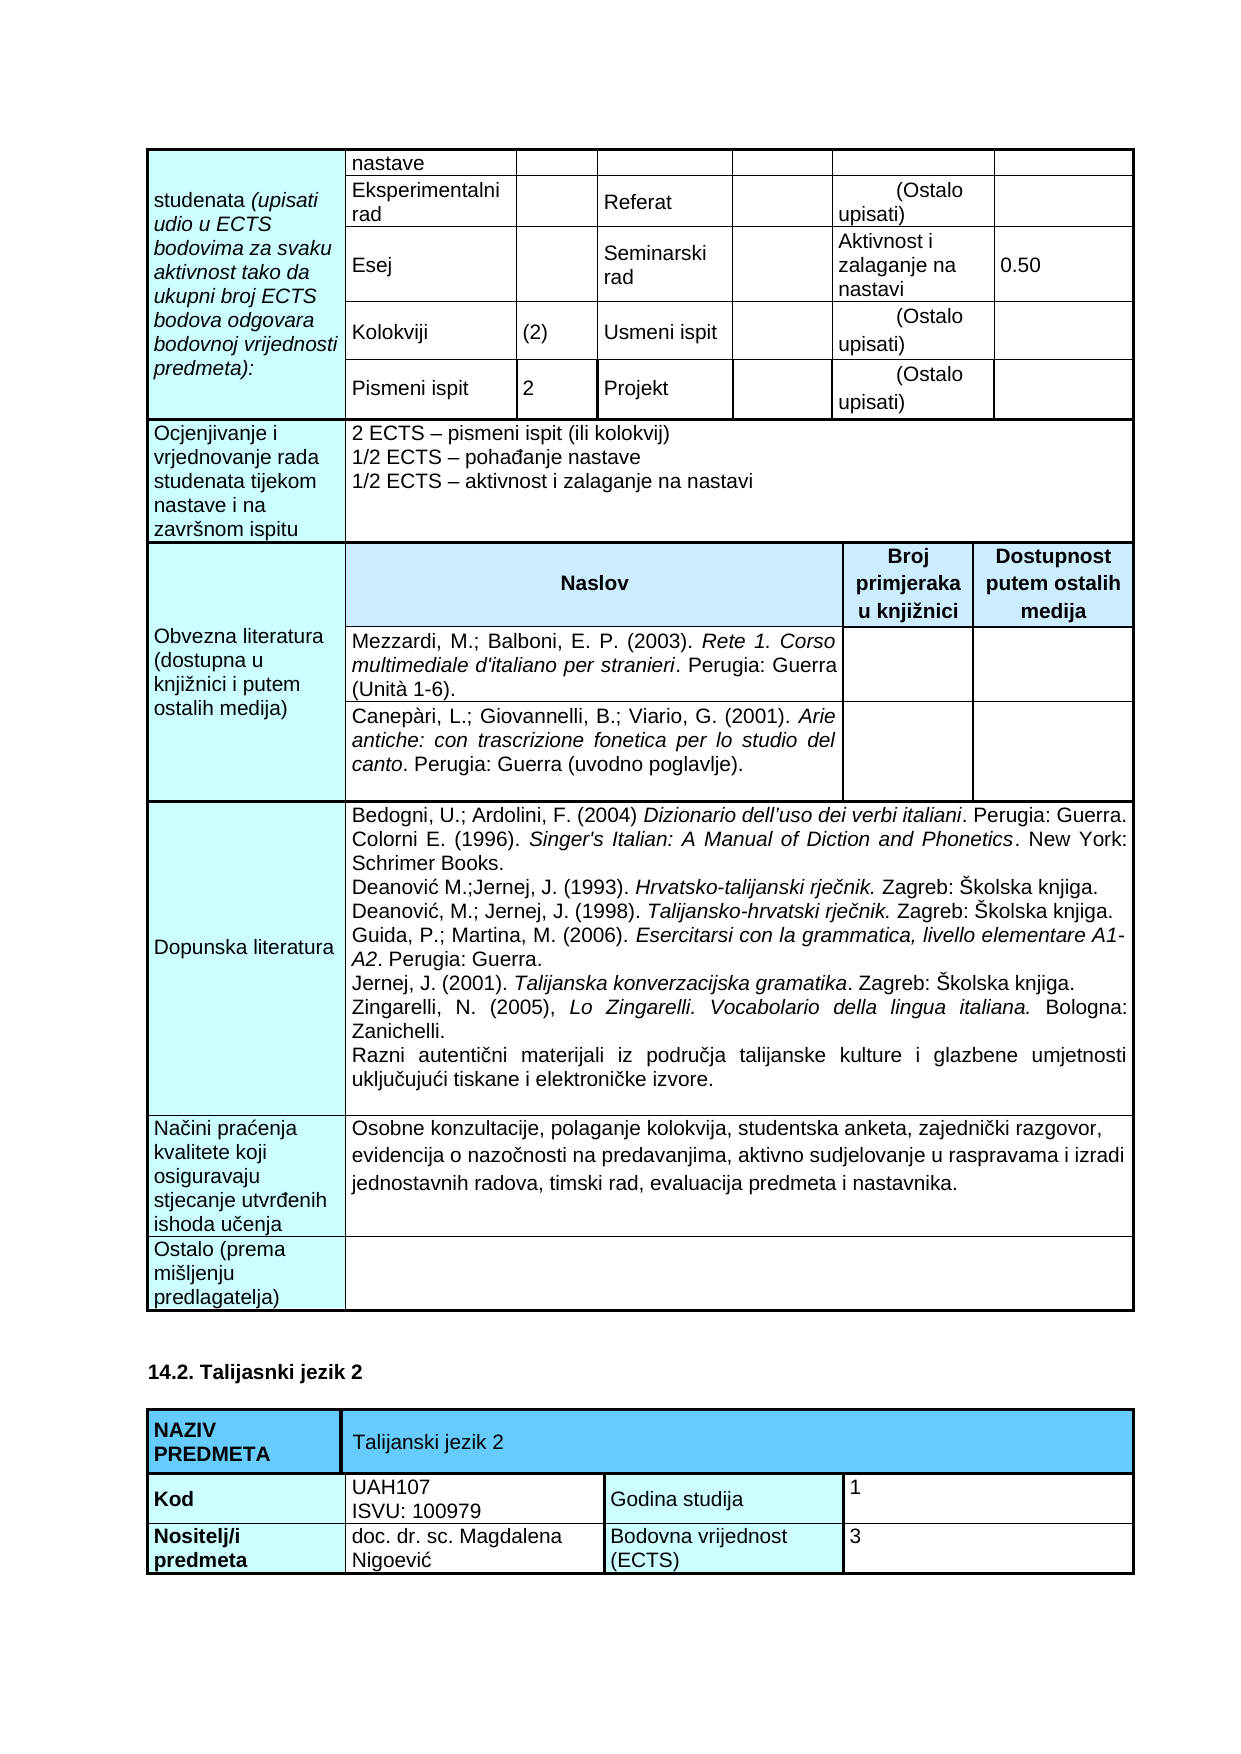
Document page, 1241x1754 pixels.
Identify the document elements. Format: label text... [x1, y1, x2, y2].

table_cell [733, 151, 832, 175]
table_cell Naslov [346, 544, 842, 626]
table_cell doc. dr. sc. Magdalena Nigoević [346, 1524, 603, 1572]
table_cell [995, 360, 1132, 418]
table_cell 3 [845, 1524, 1132, 1572]
table_cell Dopunska literatura [149, 803, 345, 1115]
table_header NAZIV PREDMETA [149, 1411, 339, 1472]
table_cell [833, 151, 994, 175]
table_cell Mezzardi, M.; Balboni, E. P. (2003). Rete 1. Corso multimediale d'italiano per stranieri. Perugia: Guerra (Unità 1-6). [346, 627, 842, 701]
table_cell 2 [518, 360, 596, 418]
table_cell Pismeni ispit [346, 360, 516, 418]
table_cell Broj primjeraka u knjižnici [844, 544, 972, 626]
table_cell Dostupnost putem ostalih medija [974, 544, 1132, 626]
table_cell UAH107 ISVU: 100979 [346, 1475, 603, 1523]
table_cell [974, 702, 1132, 800]
text 14.2. Talijasnki jezik 2 [148, 1360, 1093, 1384]
table_cell [995, 151, 1132, 175]
table_cell Ostalo (prema mišljenju predlagatelja) [149, 1237, 345, 1308]
table_cell nastave [346, 151, 516, 175]
table_cell [733, 176, 832, 226]
table_cell [974, 628, 1132, 701]
table_cell [733, 227, 832, 301]
table_cell [844, 702, 972, 800]
table_cell Eksperimentalni rad [346, 176, 516, 226]
table_cell Bodovna vrijednost (ECTS) [606, 1524, 842, 1572]
table_cell Ocjenjivanje i vrjednovanje rada studenata tijekom nastave i na završnom ispitu [149, 421, 345, 541]
table_cell (2) [517, 302, 597, 359]
table_cell Godina studija [606, 1475, 842, 1523]
table_cell Bedogni, U.; Ardolini, F. (2004) Dizionario dell’uso dei verbi italiani. Perugia: Guerra. Colorni E. (1996). Singer's Italian: A Manual of Diction and Phonetics. New York: Schrimer Books. Deanović M.;Jernej, J. (1993). Hrvatsko-talijanski rječnik. Zagreb: Školska knjiga. Deanović, M.; Jernej, J. (1998). Talijansko-hrvatski rječnik. Zagreb: Školska knjiga. Guida, P.; Martina, M. (2006). Esercitarsi con la grammatica, livello elementare A1-A2. Perugia: Guerra. Jernej, J. (2001). Talijanska konverzacijska gramatika. Zagreb: Školska knjiga. Zingarelli, N. (2005), Lo Zingarelli. Vocabolario della lingua italiana. Bologna: Zanichelli. Razni autentični materijali iz područja talijanske kulture i glazbene umjetnosti uključujući tiskane i elektroničke izvore. [346, 803, 1132, 1115]
table_cell (Ostalo upisati) [833, 360, 993, 418]
table_cell 2 ECTS – pismeni ispit (ili kolokvij) 1/2 ECTS – pohađanje nastave 1/2 ECTS – aktivnost i zalaganje na nastavi [346, 421, 1132, 541]
table_cell [995, 176, 1132, 226]
table_cell [517, 227, 597, 301]
table_cell [844, 628, 972, 701]
table_cell [517, 176, 597, 226]
table_cell [733, 302, 832, 359]
table_cell [598, 151, 732, 175]
table_cell [995, 302, 1132, 359]
table_cell Aktivnost i zalaganje na nastavi [833, 227, 994, 301]
table_cell Osobne konzultacije, polaganje kolokvija, studentska anketa, zajednički razgovor, evidencija o nazočnosti na predavanjima, aktivno sudjelovanje u raspravama i izradi jednostavnih radova, timski rad, evaluacija predmeta i nastavnika. [346, 1116, 1132, 1236]
table_cell 1 [845, 1475, 1132, 1523]
table_cell Seminarski rad [598, 227, 732, 301]
table_cell (Ostalo upisati) [833, 176, 994, 226]
table_cell Referat [598, 176, 732, 226]
table_cell Načini praćenja kvalitete koji osiguravaju stjecanje utvrđenih ishoda učenja [149, 1116, 345, 1236]
table_cell 0.50 [995, 227, 1132, 301]
table_header Talijanski jezik 2 [343, 1411, 1132, 1472]
table_cell [734, 360, 831, 418]
table_cell Esej [346, 227, 516, 301]
table_cell (Ostalo upisati) [833, 302, 994, 359]
table_cell Usmeni ispit [598, 302, 732, 359]
table_cell Kod [149, 1475, 345, 1523]
table_cell studenata (upisati udio u ECTS bodovima za svaku aktivnost tako da ukupni broj ECTS bodova odgovara bodovnoj vrijednosti predmeta): [149, 151, 345, 418]
table_cell Obvezna literatura (dostupna u knjižnici i putem ostalih medija) [149, 544, 345, 800]
table_cell Kolokviji [346, 302, 516, 359]
table_cell Projekt [599, 360, 732, 418]
table_cell Canepàri, L.; Giovannelli, B.; Viario, G. (2001). Arie antiche: con trascrizione fonetica per lo studio del canto. Perugia: Guerra (uvodno poglavlje). [346, 702, 842, 800]
table_cell [517, 151, 597, 175]
table_cell Nositelj/i predmeta [149, 1524, 345, 1572]
table_cell [346, 1237, 1132, 1308]
